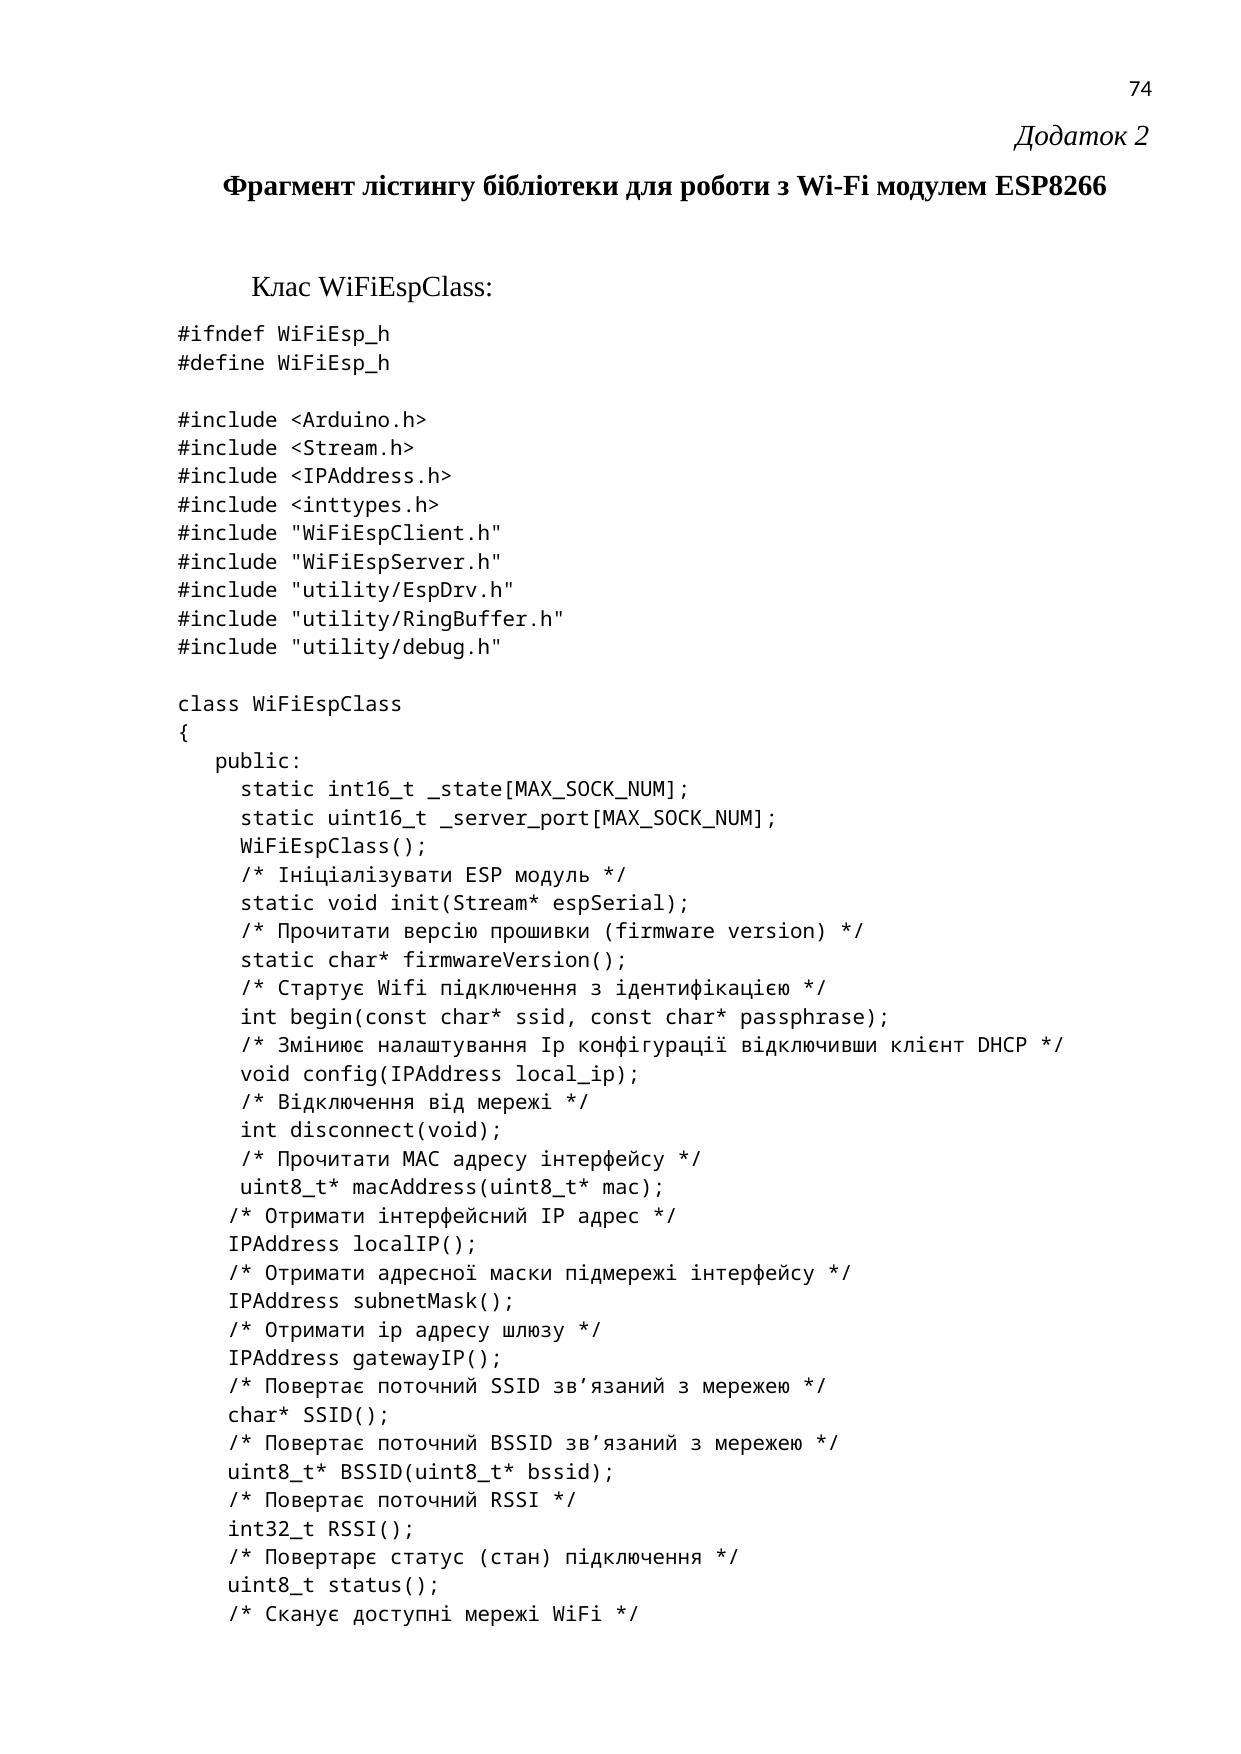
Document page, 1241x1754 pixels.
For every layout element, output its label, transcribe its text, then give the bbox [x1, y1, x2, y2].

text static char* firmwareVersion(); [177, 945, 1152, 973]
text #include <inttypes.h> [177, 490, 1152, 518]
text #include "WiFiEspClient.h" [177, 518, 1152, 547]
text /* Повертарє статус (стан) підключення */ [177, 1542, 1152, 1571]
text public: [177, 746, 1152, 774]
text uint8_t* macAddress(uint8_t* mac); [177, 1172, 1152, 1201]
text IPAddress gatewayIP(); [177, 1343, 1152, 1372]
text char* SSID(); [177, 1400, 1152, 1428]
text #include "WiFiEspServer.h" [177, 547, 1152, 575]
text /* Ініціалізувати ESP модуль */ [177, 860, 1152, 888]
text uint8_t status(); [177, 1571, 1152, 1599]
text #define WiFiEsp_h [177, 348, 1152, 376]
text #include "utility/EspDrv.h" [177, 575, 1152, 604]
text int32_t RSSI(); [177, 1514, 1152, 1542]
text IPAddress localIP(); [177, 1229, 1152, 1258]
text /* Отримати інтерфейсний IP адрес */ [177, 1201, 1152, 1229]
text /* Прочитати MAC адресу інтерфейсу */ [177, 1144, 1152, 1172]
text /* Зміниює налаштування Ip конфігурації відключивши клієнт DHCP */ [177, 1030, 1152, 1059]
text static int16_t _state[MAX_SOCK_NUM]; [177, 774, 1152, 803]
text Додаток 2 [177, 118, 1152, 152]
text /* Отримати адресної маски підмережі інтерфейсу */ [177, 1258, 1152, 1286]
text void config(IPAddress local_ip); [177, 1059, 1152, 1087]
text Клас WiFiEspClass: [177, 269, 1152, 303]
text uint8_t* BSSID(uint8_t* bssid); [177, 1457, 1152, 1485]
text /* Відключення від мережі */ [177, 1087, 1152, 1116]
text /* Отримати ip адресу шлюзу */ [177, 1315, 1152, 1343]
text #include "utility/debug.h" [177, 632, 1152, 661]
text #include <Stream.h> [177, 433, 1152, 462]
text static uint16_t _server_port[MAX_SOCK_NUM]; [177, 803, 1152, 831]
text #include "utility/RingBuffer.h" [177, 604, 1152, 632]
text /* Повертає поточний RSSI */ [177, 1485, 1152, 1514]
text #ifndef WiFiEsp_h [177, 319, 1152, 348]
text /* Прочитати версію прошивки (firmware version) */ [177, 917, 1152, 945]
text IPAddress subnetMask(); [177, 1286, 1152, 1315]
subtitle Фрагмент лістингу бібліотеки для роботи з Wi-Fi модулем ESP8266 [177, 168, 1152, 202]
text int begin(const char* ssid, const char* passphrase); [177, 1002, 1152, 1030]
text static void init(Stream* espSerial); [177, 888, 1152, 917]
text class WiFiEspClass [177, 689, 1152, 717]
text { [177, 717, 1152, 746]
text #include <IPAddress.h> [177, 462, 1152, 490]
text WiFiEspClass(); [177, 831, 1152, 860]
text /* Повертає поточний BSSID зв’язаний з мережею */ [177, 1428, 1152, 1457]
text #include <Arduino.h> [177, 405, 1152, 433]
text /* Стартує Wifi підключення з ідентифікацією */ [177, 973, 1152, 1002]
text /* Сканує доступні мережі WiFi */ [177, 1599, 1152, 1627]
text /* Повертає поточний SSID зв’язаний з мережею */ [177, 1372, 1152, 1400]
text int disconnect(void); [177, 1116, 1152, 1144]
